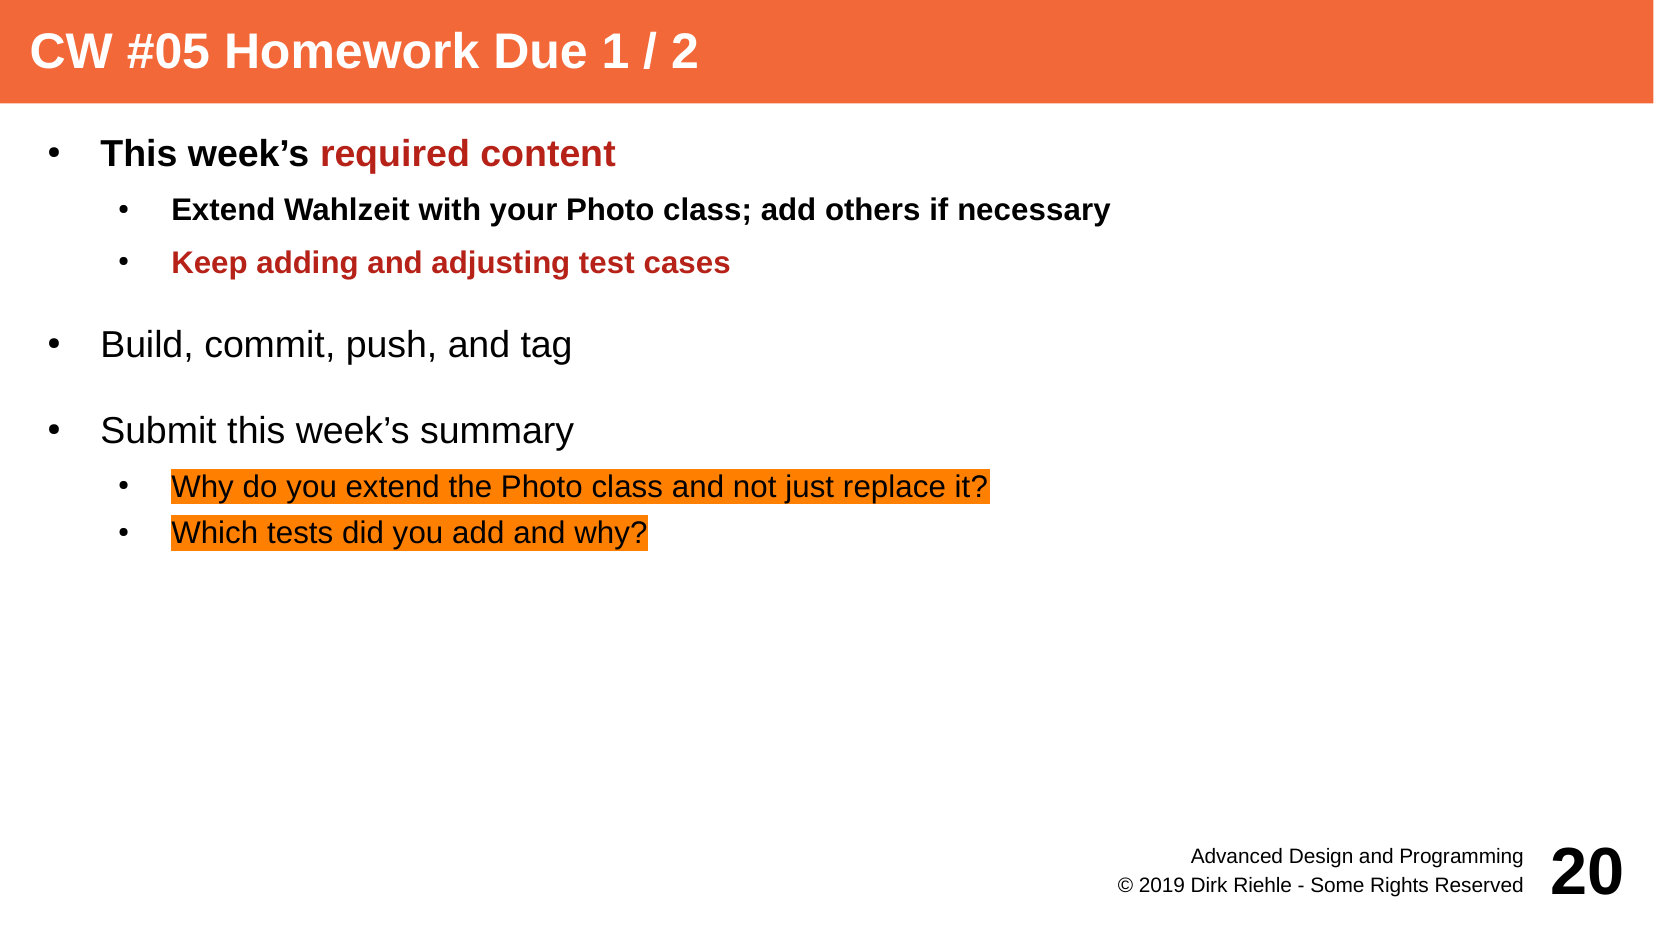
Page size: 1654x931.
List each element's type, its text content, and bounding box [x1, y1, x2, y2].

title CW #05 Homework Due 1 / 2 [0, 0, 1654, 104]
list This week’s required content Extend Wahlzeit with your Photo class; add others if necessary Keep adding and adjusting test cases Build, commit, push, and tag Submit this week’s summary Why do you extend the Photo class and not just replace it? Which tests did you add and why? [29, 132, 1625, 813]
